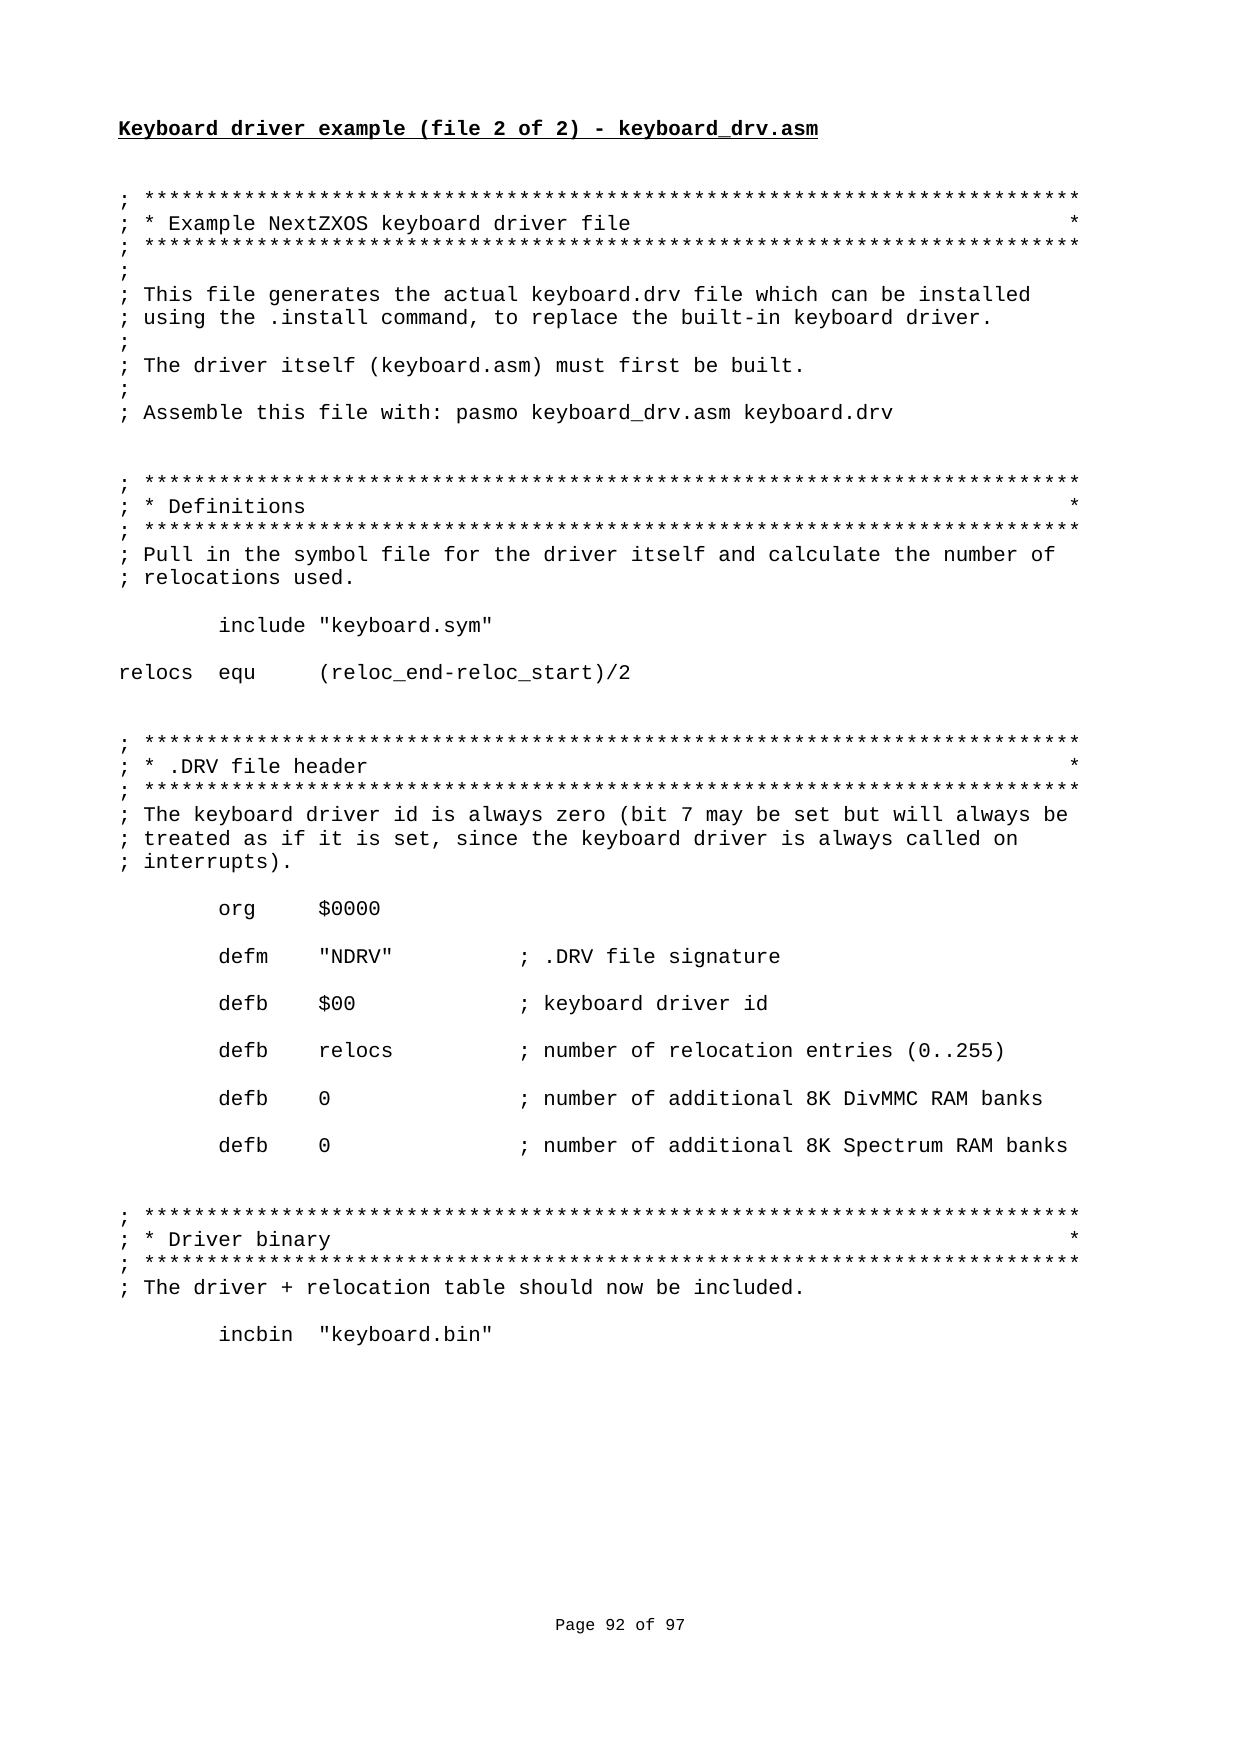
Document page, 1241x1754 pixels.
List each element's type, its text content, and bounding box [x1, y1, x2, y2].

text ; The driver + relocation table should now be included. [118, 1277, 1122, 1300]
text defb $00 ; keyboard driver id [118, 993, 1122, 1017]
text ; interrupts). [118, 851, 1122, 875]
text ; The keyboard driver id is always zero (bit 7 may be set but will always be [118, 804, 1122, 827]
text ; The driver itself (keyboard.asm) must first be built. [118, 354, 1122, 378]
text ; *************************************************************************** [118, 1253, 1122, 1277]
text ; Pull in the symbol file for the driver itself and calculate the number of [118, 544, 1122, 567]
text ; *************************************************************************** [118, 1206, 1122, 1229]
text Keyboard driver example (file 2 of 2) - keyboard_drv.asm [118, 118, 1122, 142]
text ; This file generates the actual keyboard.drv file which can be installed [118, 284, 1122, 307]
text ; [118, 378, 1122, 402]
text ; *************************************************************************** [118, 733, 1122, 757]
text ; *************************************************************************** [118, 189, 1122, 213]
text relocs equ (reloc_end-reloc_start)/2 [118, 662, 1122, 686]
text ; [118, 260, 1122, 284]
text ; * Driver binary * [118, 1229, 1122, 1253]
text ; treated as if it is set, since the keyboard driver is always called on [118, 827, 1122, 851]
text defb relocs ; number of relocation entries (0..255) [118, 1040, 1122, 1064]
text incbin "keyboard.bin" [118, 1324, 1122, 1348]
text defm "NDRV" ; .DRV file signature [118, 946, 1122, 969]
text ; using the .install command, to replace the built-in keyboard driver. [118, 307, 1122, 331]
text org $0000 [118, 898, 1122, 922]
text ; *************************************************************************** [118, 780, 1122, 804]
text defb 0 ; number of additional 8K Spectrum RAM banks [118, 1135, 1122, 1158]
text ; *************************************************************************** [118, 236, 1122, 260]
text ; relocations used. [118, 567, 1122, 591]
text ; *************************************************************************** [118, 520, 1122, 544]
text ; * Example NextZXOS keyboard driver file * [118, 213, 1122, 236]
text ; [118, 331, 1122, 354]
text ; * .DRV file header * [118, 757, 1122, 780]
text include "keyboard.sym" [118, 615, 1122, 638]
text ; * Definitions * [118, 496, 1122, 520]
text ; *************************************************************************** [118, 473, 1122, 496]
text ; Assemble this file with: pasmo keyboard_drv.asm keyboard.drv [118, 402, 1122, 426]
text defb 0 ; number of additional 8K DivMMC RAM banks [118, 1088, 1122, 1111]
